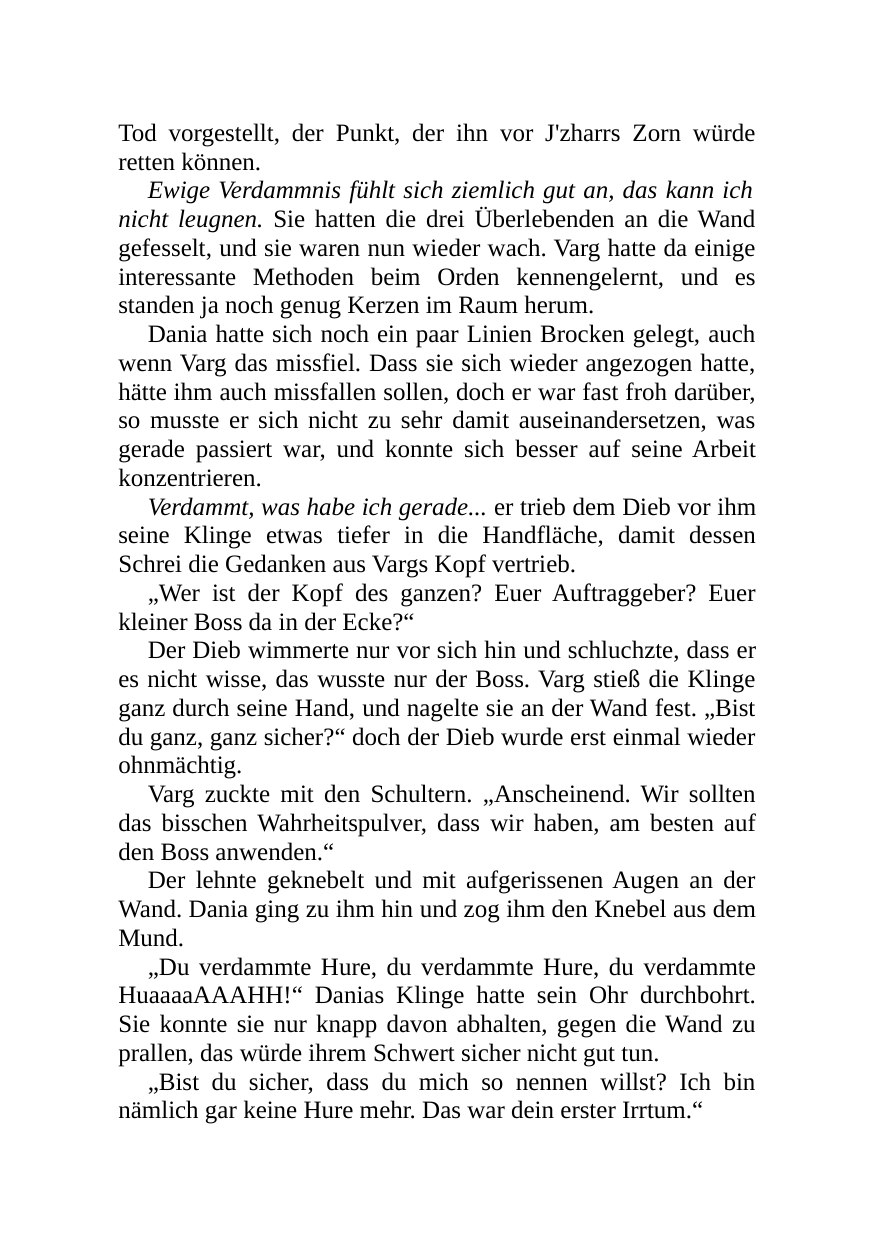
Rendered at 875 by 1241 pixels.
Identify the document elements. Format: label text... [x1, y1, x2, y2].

text Verdammt, was habe ich gerade... er trieb dem Dieb vor ihm seine Klinge etwas tiefer in die Handfläche, damit dessen Schrei die Gedanken aus Vargs Kopf vertrieb. [118, 492, 756, 578]
text Der lehnte geknebelt und mit aufgerissenen Augen an der Wand. Dania ging zu ihm hin und zog ihm den Knebel aus dem Mund. [118, 866, 756, 952]
text Der Dieb wimmerte nur vor sich hin und schluchzte, dass er es nicht wisse, das wusste nur der Boss. Varg stieß die Klinge ganz durch seine Hand, und nagelte sie an der Wand fest. „Bist du ganz, ganz sicher?“ doch der Dieb wurde erst einmal wieder ohnmächtig. [118, 636, 756, 779]
text Ewige Verdammnis fühlt sich ziemlich gut an, das kann ich nicht leugnen. Sie hatten die drei Überlebenden an die Wand gefesselt, und sie waren nun wieder wach. Varg hatte da einige interessante Methoden beim Orden kennengelernt, und es standen ja noch genug Kerzen im Raum herum. [118, 176, 756, 319]
text „Bist du sicher, dass du mich so nennen willst? Ich bin nämlich gar keine Hure mehr. Das war dein erster Irrtum.“ [118, 1067, 756, 1124]
text „Wer ist der Kopf des ganzen? Euer Auftraggeber? Euer kleiner Boss da in der Ecke?“ [118, 578, 756, 636]
text „Du verdammte Hure, du verdammte Hure, du verdammte HuaaaaAAAHH!“ Danias Klinge hatte sein Ohr durchbohrt. Sie konnte sie nur knapp davon abhalten, gegen die Wand zu prallen, das würde ihrem Schwert sicher nicht gut tun. [118, 952, 756, 1067]
text Varg zuckte mit den Schultern. „Anscheinend. Wir sollten das bisschen Wahrheitspulver, dass wir haben, am besten auf den Boss anwenden.“ [118, 779, 756, 866]
text Dania hatte sich noch ein paar Linien Brocken gelegt, auch wenn Varg das missfiel. Dass sie sich wieder angezogen hatte, hätte ihm auch missfallen sollen, doch er war fast froh darüber, so musste er sich nicht zu sehr damit auseinandersetzen, was gerade passiert war, und konnte sich besser auf seine Arbeit konzentrieren. [118, 319, 756, 492]
text Tod vorgestellt, der Punkt, der ihn vor J'zharrs Zorn würde retten können. [118, 118, 756, 176]
